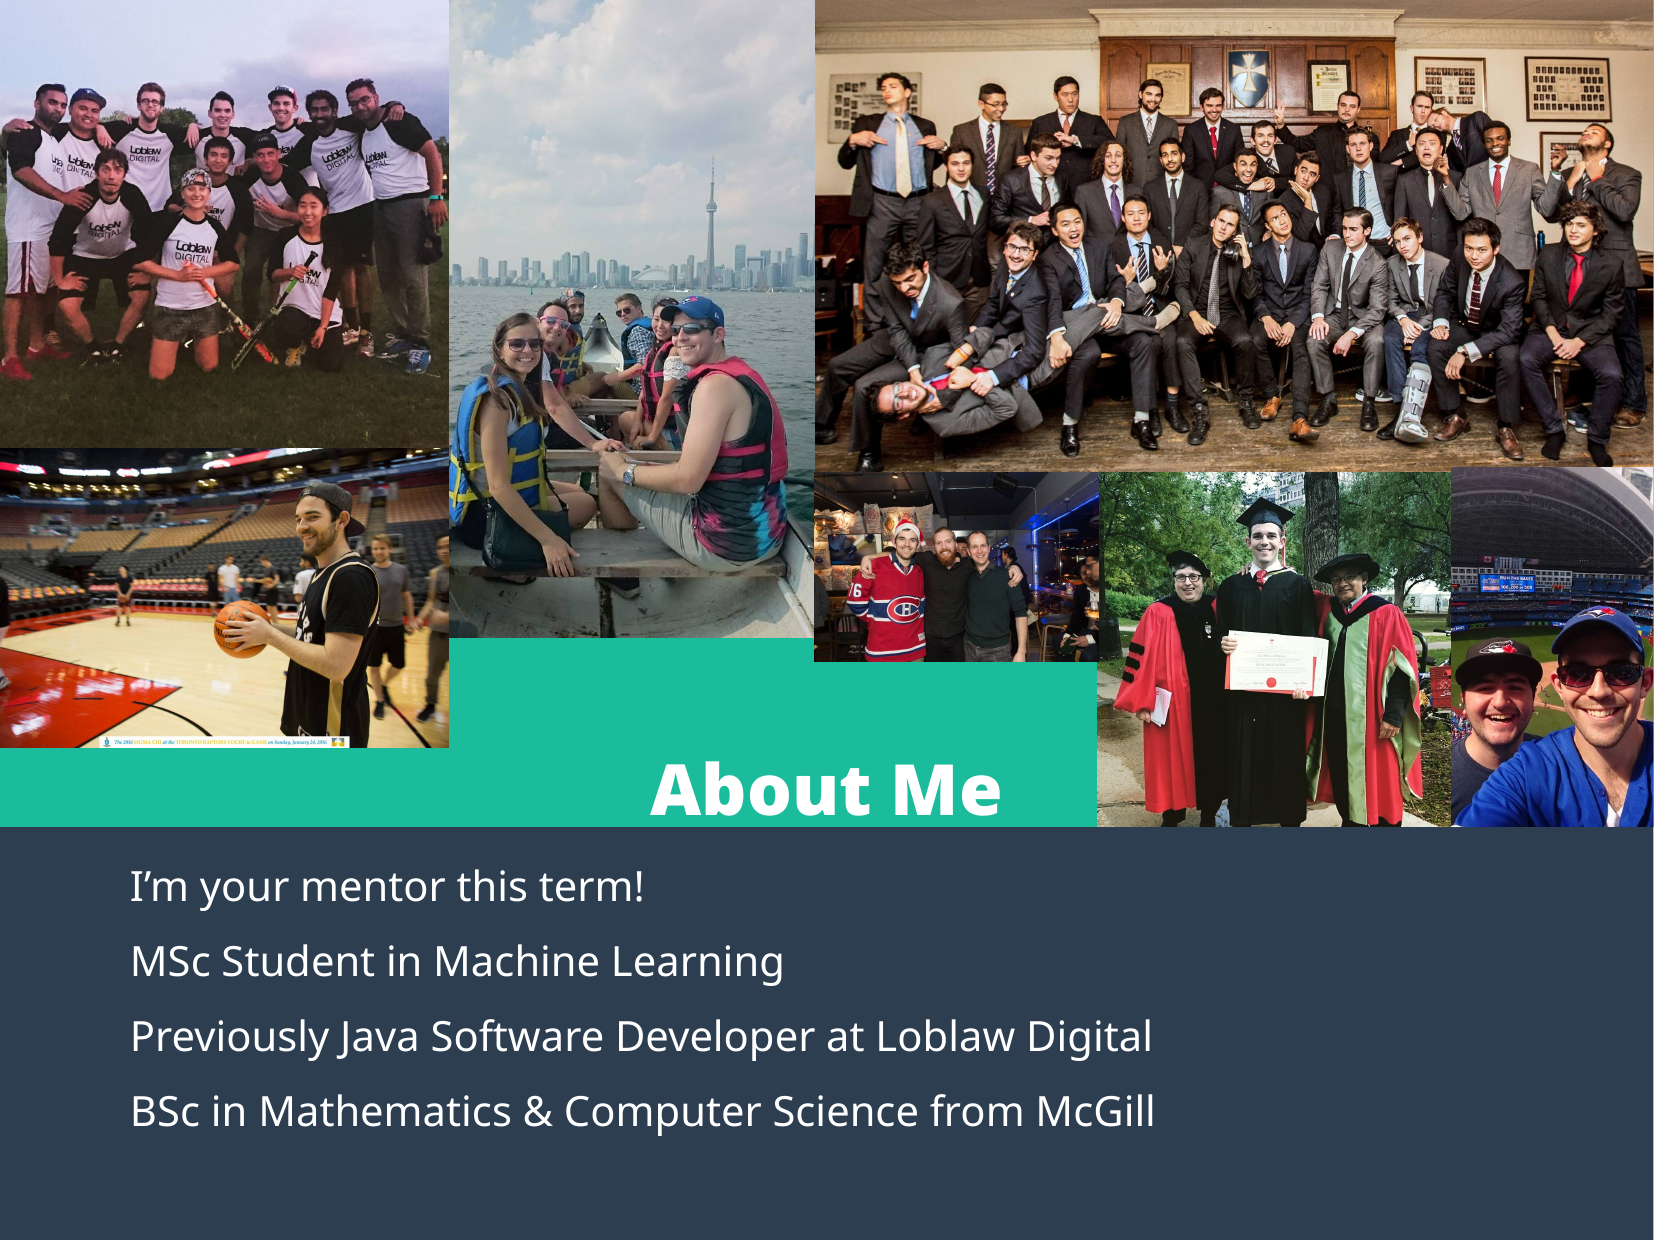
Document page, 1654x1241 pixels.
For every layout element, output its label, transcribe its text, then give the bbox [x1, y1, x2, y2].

title About Me [59, 685, 1595, 843]
picture [0, 0, 1654, 827]
list I’m your mentor this term! MSc Student in Machine Learning Previously Java Software Developer at Loblaw Digital BSc in Mathematics & Computer Science from McGill [59, 856, 1595, 1182]
